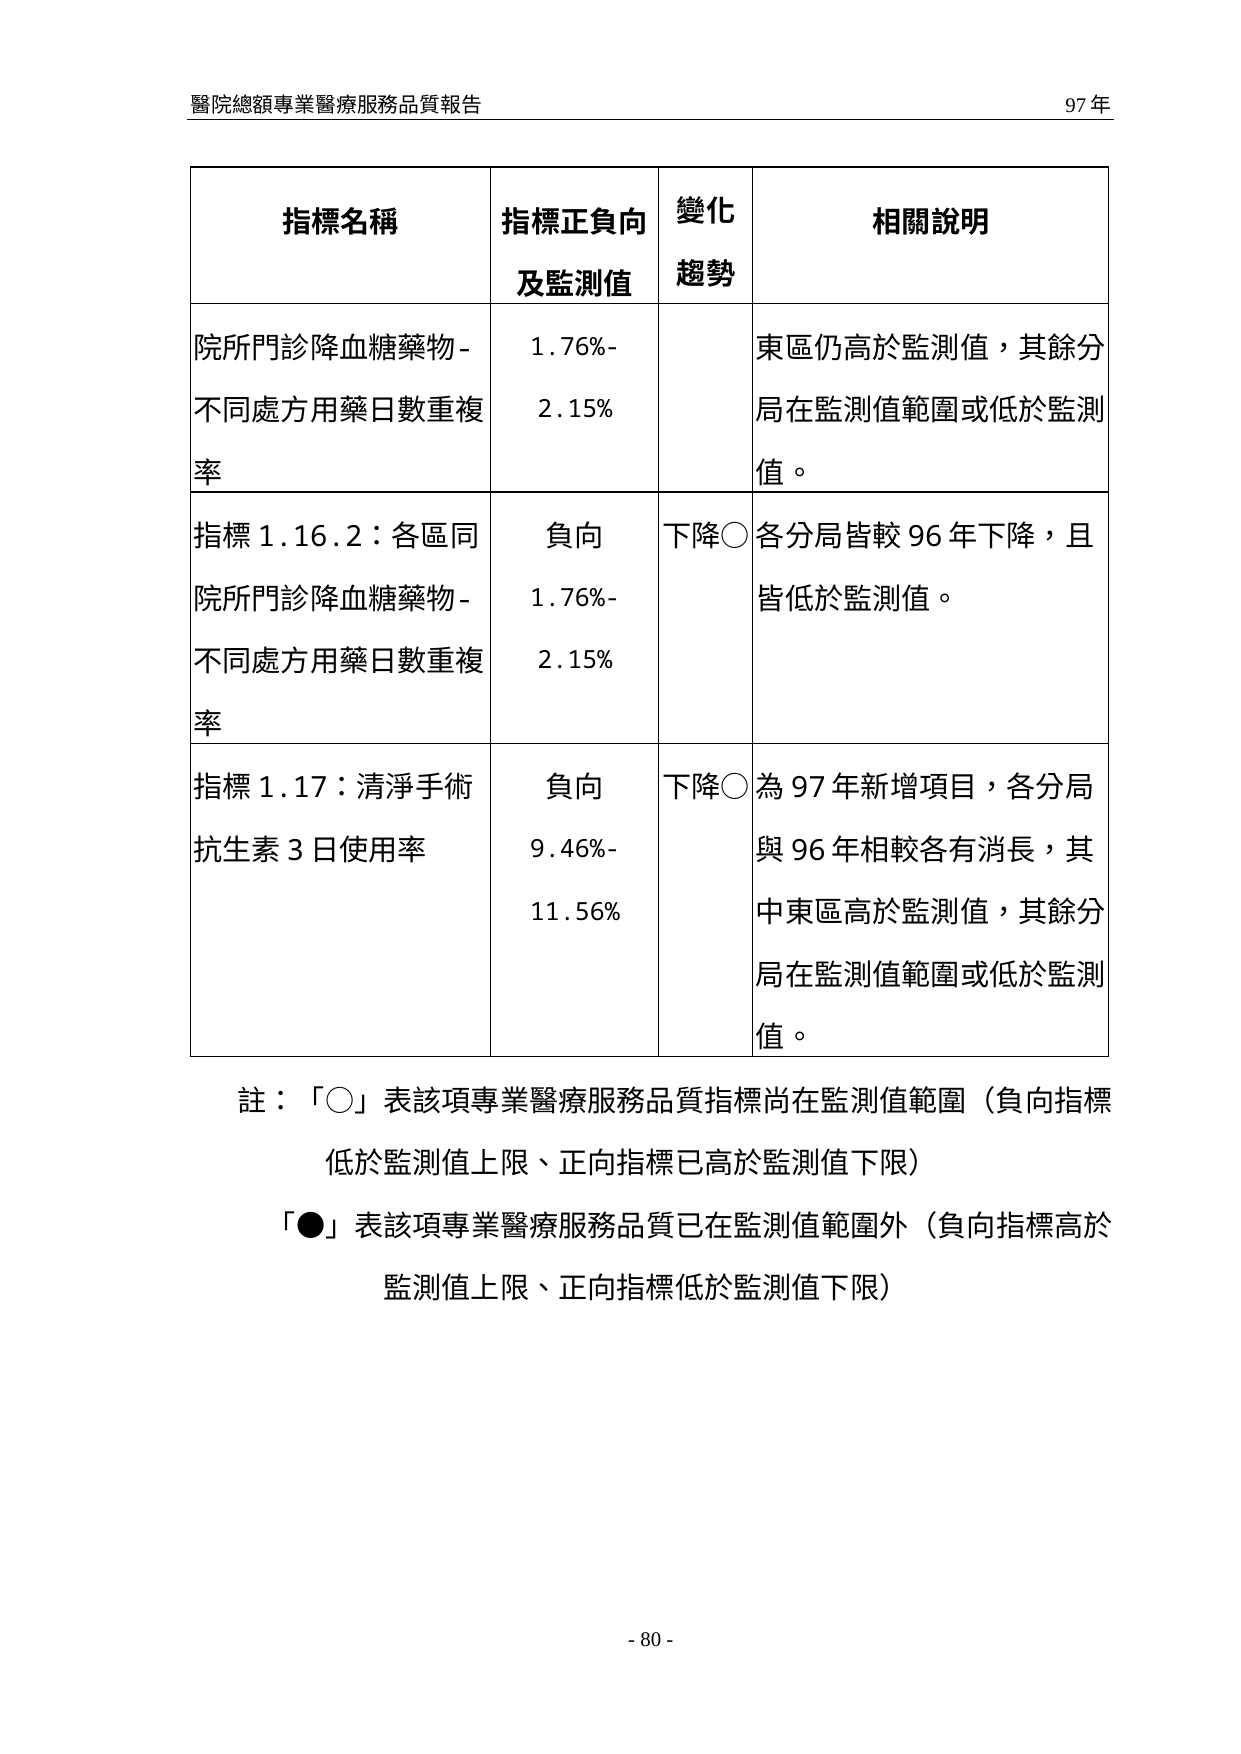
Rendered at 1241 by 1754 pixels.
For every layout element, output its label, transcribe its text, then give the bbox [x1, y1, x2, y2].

table_header 相關說明 [753, 168, 1108, 303]
text 「●」表該項專業醫療服務品質已在監測值範圍外（負向指標高於監測值上限、正向指標低於監測值下限） [237, 1182, 1114, 1307]
table_cell 東區仍高於監測值，其餘分局在監測值範圍或低於監測值。 [753, 304, 1108, 491]
table_cell 下降○ [659, 493, 752, 742]
table_cell 負向 1.76%-2.15% [491, 493, 658, 742]
table_cell 指標1.17：清淨手術抗生素3日使用率 [191, 744, 490, 1056]
table_header 指標名稱 [191, 168, 490, 303]
table_cell 指標1.16.2：各區同院所門診降血糖藥物-不同處方用藥日數重複率 [191, 493, 490, 742]
table_cell 負向 9.46%-11.56% [491, 744, 658, 1056]
table_cell [659, 304, 752, 491]
table_header 指標正負向及監測值 [491, 168, 658, 303]
text 註：「○」表該項專業醫療服務品質指標尚在監測值範圍（負向指標低於監測值上限、正向指標已高於監測值下限） [237, 1057, 1114, 1182]
table_cell 1.76%-2.15% [491, 304, 658, 491]
table_header 變化 趨勢 [659, 168, 752, 303]
table_cell 下降○ [659, 744, 752, 1056]
table_cell 院所門診降血糖藥物-不同處方用藥日數重複率 [191, 304, 490, 491]
table_cell 各分局皆較96年下降，且皆低於監測值。 [753, 493, 1108, 742]
table_cell 為97年新增項目，各分局與96年相較各有消長，其中東區高於監測值，其餘分局在監測值範圍或低於監測值。 [753, 744, 1108, 1056]
